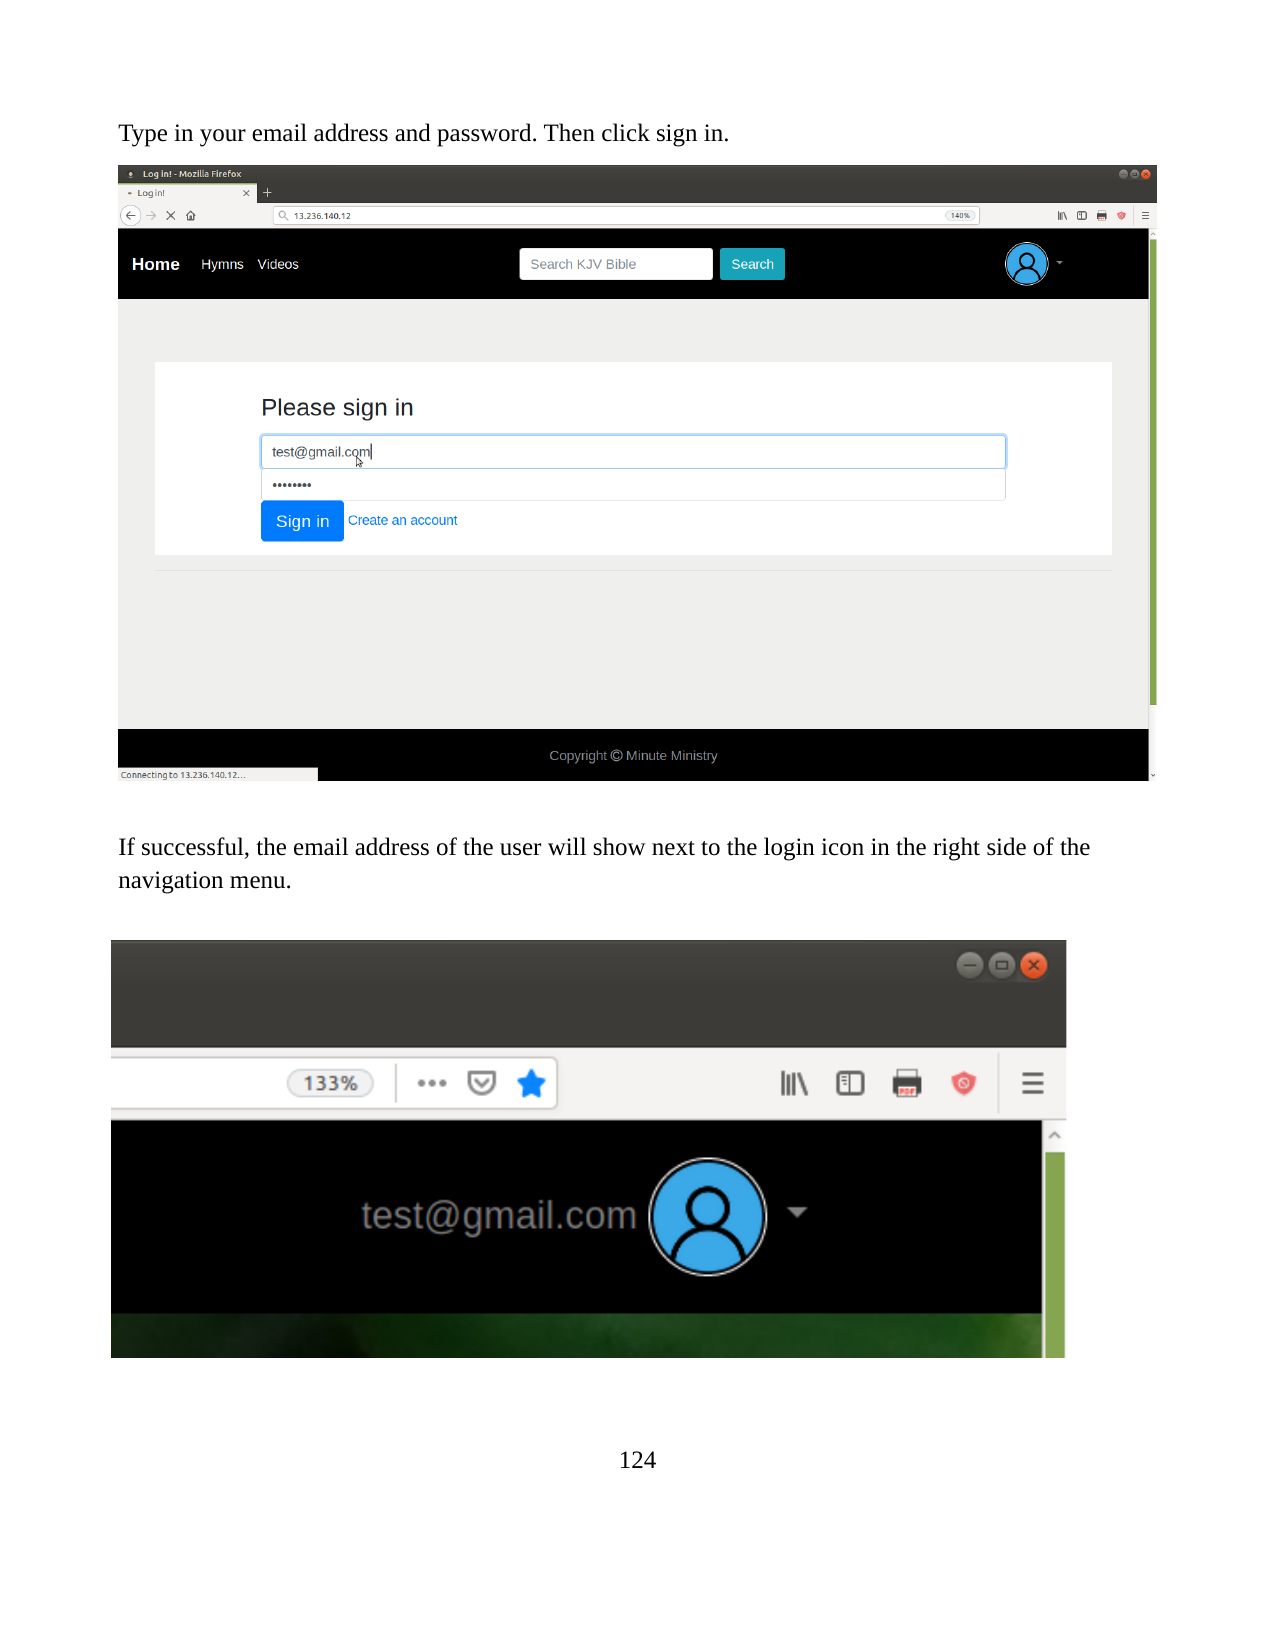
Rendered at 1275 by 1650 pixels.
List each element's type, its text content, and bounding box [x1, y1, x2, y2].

text If successful, the email address of the user will show next to the login icon in the right side of the navigation menu. [118, 832, 1157, 894]
picture [118, 165, 1157, 781]
text Type in your email address and password. Then click sign in. [118, 118, 1157, 147]
